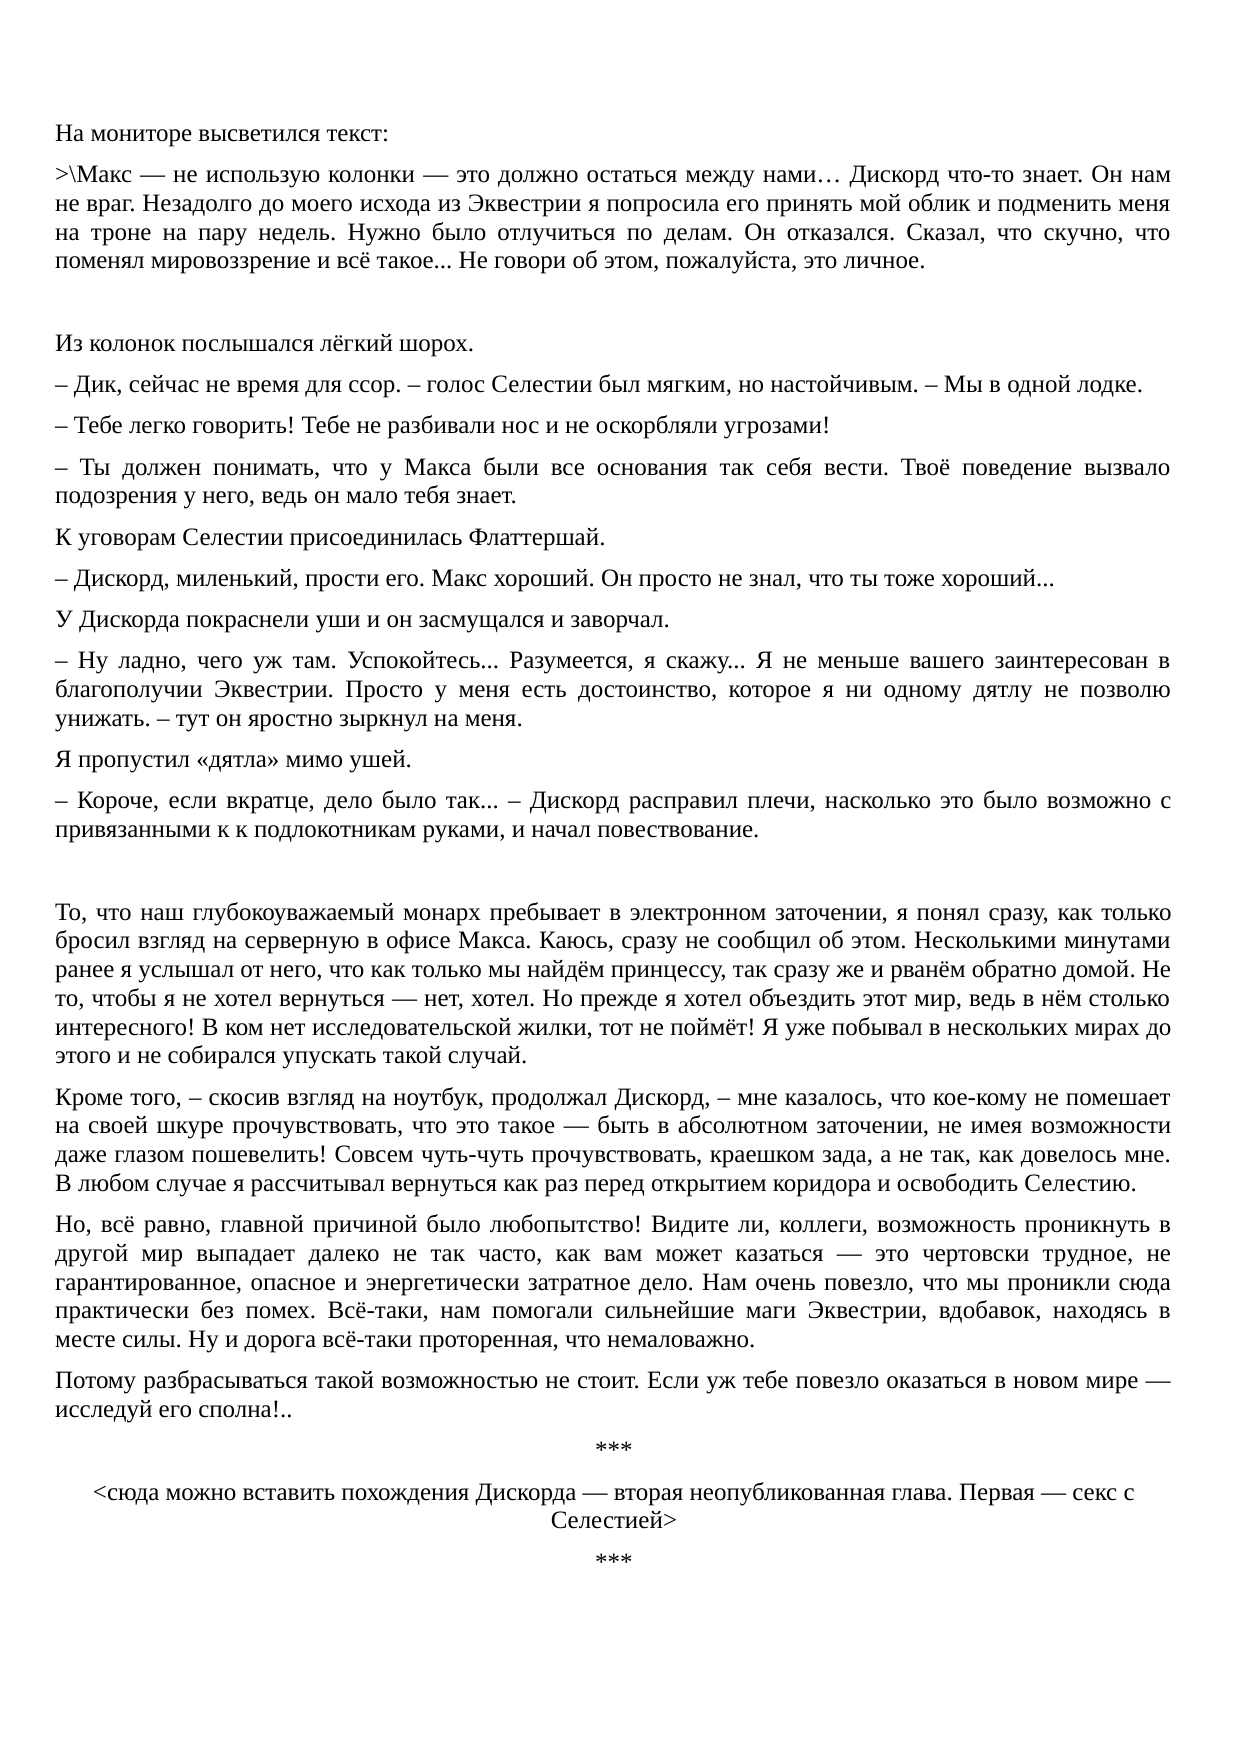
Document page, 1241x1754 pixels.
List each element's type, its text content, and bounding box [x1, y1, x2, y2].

text Но, всё равно, главной причиной было любопытство! Видите ли, коллеги, возможность проникнуть в другой мир выпадает далеко не так часто, как вам может казаться — это чертовски трудное, не гарантированное, опасное и энергетически затратное дело. Нам очень повезло, что мы проникли сюда практически без помех. Всё-таки, нам помогали сильнейшие маги Эквестрии, вдобавок, находясь в месте силы. Ну и дорога всё-таки проторенная, что немаловажно. [55, 1209, 1172, 1353]
text – Ну ладно, чего уж там. Успокойтесь... Разумеется, я скажу... Я не меньше вашего заинтересован в благополучии Эквестрии. Просто у меня есть достоинство, которое я ни одному дятлу не позволю унижать. – тут он яростно зыркнул на меня. [55, 646, 1172, 732]
text <сюда можно вставить похождения Дискорда — вторая неопубликованная глава. Первая — секс с Селестией> [55, 1477, 1172, 1534]
text *** [55, 1436, 1172, 1464]
text Кроме того, – скосив взгляд на ноутбук, продолжал Дискорд, – мне казалось, что кое-кому не помешает на своей шкуре прочувствовать, что это такое — быть в абсолютном заточении, не имея возможности даже глазом пошевелить! Совсем чуть-чуть прочувствовать, краешком зада, а не так, как довелось мне. В любом случае я рассчитывал вернуться как раз перед открытием коридора и освободить Селестию. [55, 1082, 1172, 1197]
text >\Макс — не использую колонки — это должно остаться между нами… Дискорд что-то знает. Он нам не враг. Незадолго до моего исхода из Эквестрии я попросила его принять мой облик и подменить меня на троне на пару недель. Нужно было отлучиться по делам. Он отказался. Сказал, что скучно, что поменял мировоззрение и всё такое... Не говори об этом, пожалуйста, это личное. [55, 159, 1172, 274]
text У Дискорда покраснели уши и он засмущался и заворчал. [55, 604, 1172, 633]
text То, что наш глубокоуважаемый монарх пребывает в электронном заточении, я понял сразу, как только бросил взгляд на серверную в офисе Макса. Каюсь, сразу не сообщил об этом. Несколькими минутами ранее я услышал от него, что как только мы найдём принцессу, так сразу же и рванём обратно домой. Не то, чтобы я не хотел вернуться — нет, хотел. Но прежде я хотел объездить этот мир, ведь в нём столько интересного! В ком нет исследовательской жилки, тот не поймёт! Я уже побывал в нескольких мирах до этого и не собирался упускать такой случай. [55, 897, 1172, 1069]
text Потому разбрасываться такой возможностью не стоит. Если уж тебе повезло оказаться в новом мире — исследуй его сполна!.. [55, 1366, 1172, 1423]
text – Тебе легко говорить! Тебе не разбивали нос и не оскорбляли угрозами! [55, 411, 1172, 439]
text *** [55, 1547, 1172, 1576]
text – Дик, сейчас не время для ссор. – голос Селестии был мягким, но настойчивым. – Мы в одной лодке. [55, 369, 1172, 398]
text На мониторе высветился текст: [55, 118, 1172, 147]
text Из колонок послышался лёгкий шорох. [55, 328, 1172, 357]
text – Ты должен понимать, что у Макса были все основания так себя вести. Твоё поведение вызвало подозрения у него, ведь он мало тебя знает. [55, 452, 1172, 509]
text – Короче, если вкратце, дело было так... – Дискорд расправил плечи, насколько это было возможно с привязанными к к подлокотникам руками, и начал повествование. [55, 786, 1172, 843]
text Я пропустил «дятла» мимо ушей. [55, 744, 1172, 773]
text К уговорам Селестии присоединилась Флаттершай. [55, 522, 1172, 551]
text – Дискорд, миленький, прости его. Макс хороший. Он просто не знал, что ты тоже хороший... [55, 563, 1172, 592]
